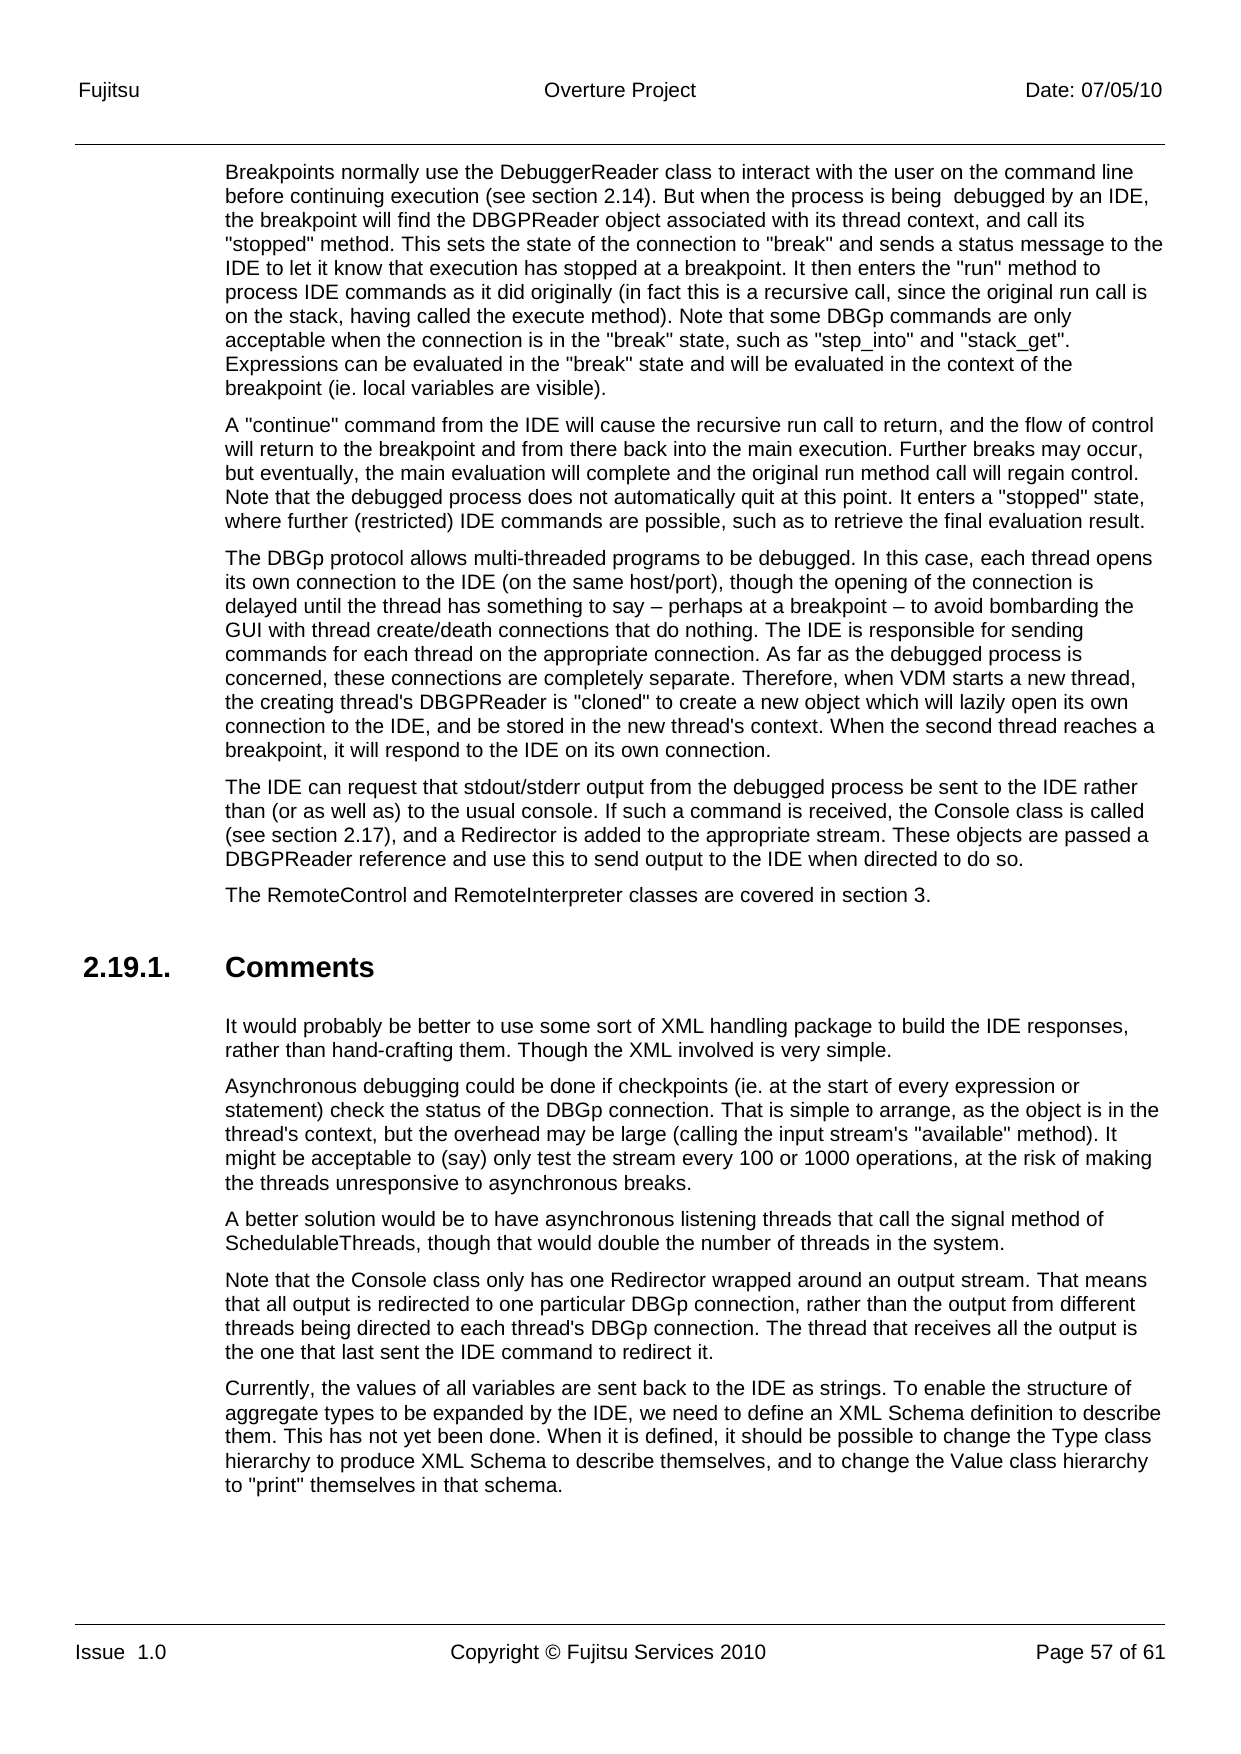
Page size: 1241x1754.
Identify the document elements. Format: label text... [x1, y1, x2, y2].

text The DBGp protocol allows multi-threaded programs to be debugged. In this case, each thread opens its own connection to the IDE (on the same host/port), though the opening of the connection is delayed until the thread has something to say – perhaps at a breakpoint – to avoid bombarding the GUI with thread create/death connections that do nothing. The IDE is responsible for sending commands for each thread on the appropriate connection. As far as the debugged process is concerned, these connections are completely separate. Therefore, when VDM starts a new thread, the creating thread's DBGPReader is "cloned" to create a new object which will lazily open its own connection to the IDE, and be stored in the new thread's context. When the second thread reaches a breakpoint, it will respond to the IDE on its own connection. [225, 546, 1165, 762]
text A better solution would be to have asynchronous listening threads that call the signal method of SchedulableThreads, though that would double the number of threads in the system. [225, 1207, 1165, 1255]
text A "continue" command from the IDE will cause the recursive run call to return, and the flow of control will return to the breakpoint and from there back into the main execution. Further breaks may occur, but eventually, the main evaluation will complete and the original run method call will regain control. Note that the debugged process does not automatically quit at this point. It enters a "stopped" state, where further (restricted) IDE commands are possible, such as to retrieve the final evaluation result. [225, 413, 1165, 533]
text Currently, the values of all variables are sent back to the IDE as strings. To enable the structure of aggregate types to be expanded by the IDE, we need to define an XML Schema definition to describe them. This has not yet been done. When it is defined, it should be possible to change the Type class hierarchy to produce XML Schema to describe themselves, and to change the Value class hierarchy to "print" themselves in that schema. [225, 1376, 1165, 1497]
text The RemoteControl and RemoteInterpreter classes are covered in section 3. [225, 883, 1165, 907]
text Asynchronous debugging could be done if checkpoints (ie. at the start of every expression or statement) check the status of the DBGp connection. That is simple to arrange, as the object is in the thread's context, but the overhead may be large (calling the input stream's "available" method). It might be acceptable to (say) only test the stream every 100 or 1000 operations, at the risk of making the threads unresponsive to asynchronous breaks. [225, 1074, 1165, 1194]
text Note that the Console class only has one Redirector wrapped around an output stream. That means that all output is redirected to one particular DBGp connection, rather than the output from different threads being directed to each thread's DBGp connection. The thread that receives all the output is the one that last sent the IDE command to redirect it. [225, 1268, 1165, 1364]
text It would probably be better to use some sort of XML handling package to build the IDE responses, rather than hand-crafting them. Though the XML involved is very simple. [225, 1013, 1165, 1062]
text The IDE can request that stdout/stderr output from the debugged process be sent to the IDE rather than (or as well as) to the usual console. If such a command is received, the Console class is called (see section 2.17), and a Redirector is added to the appropriate stream. These objects are passed a DBGPReader reference and use this to send output to the IDE when directed to do so. [225, 775, 1165, 871]
text Breakpoints normally use the DebuggerReader class to interact with the user on the command line before continuing execution (see section 2.14). But when the process is being debugged by an IDE, the breakpoint will find the DBGPReader object associated with its thread context, and call its "stopped" method. This sets the state of the connection to "break" and sends a status message to the IDE to let it know that execution has stopped at a breakpoint. It then enters the "run" method to process IDE commands as it did originally (in fact this is a recursive call, since the original run call is on the stack, having called the execute method). Note that some DBGp commands are only acceptable when the connection is in the "break" state, such as "step_into" and "stack_get". Expressions can be evaluated in the "break" state and will be evaluated in the context of the breakpoint (ie. local variables are visible). [225, 160, 1165, 400]
subtitle Comments [75, 950, 1165, 983]
